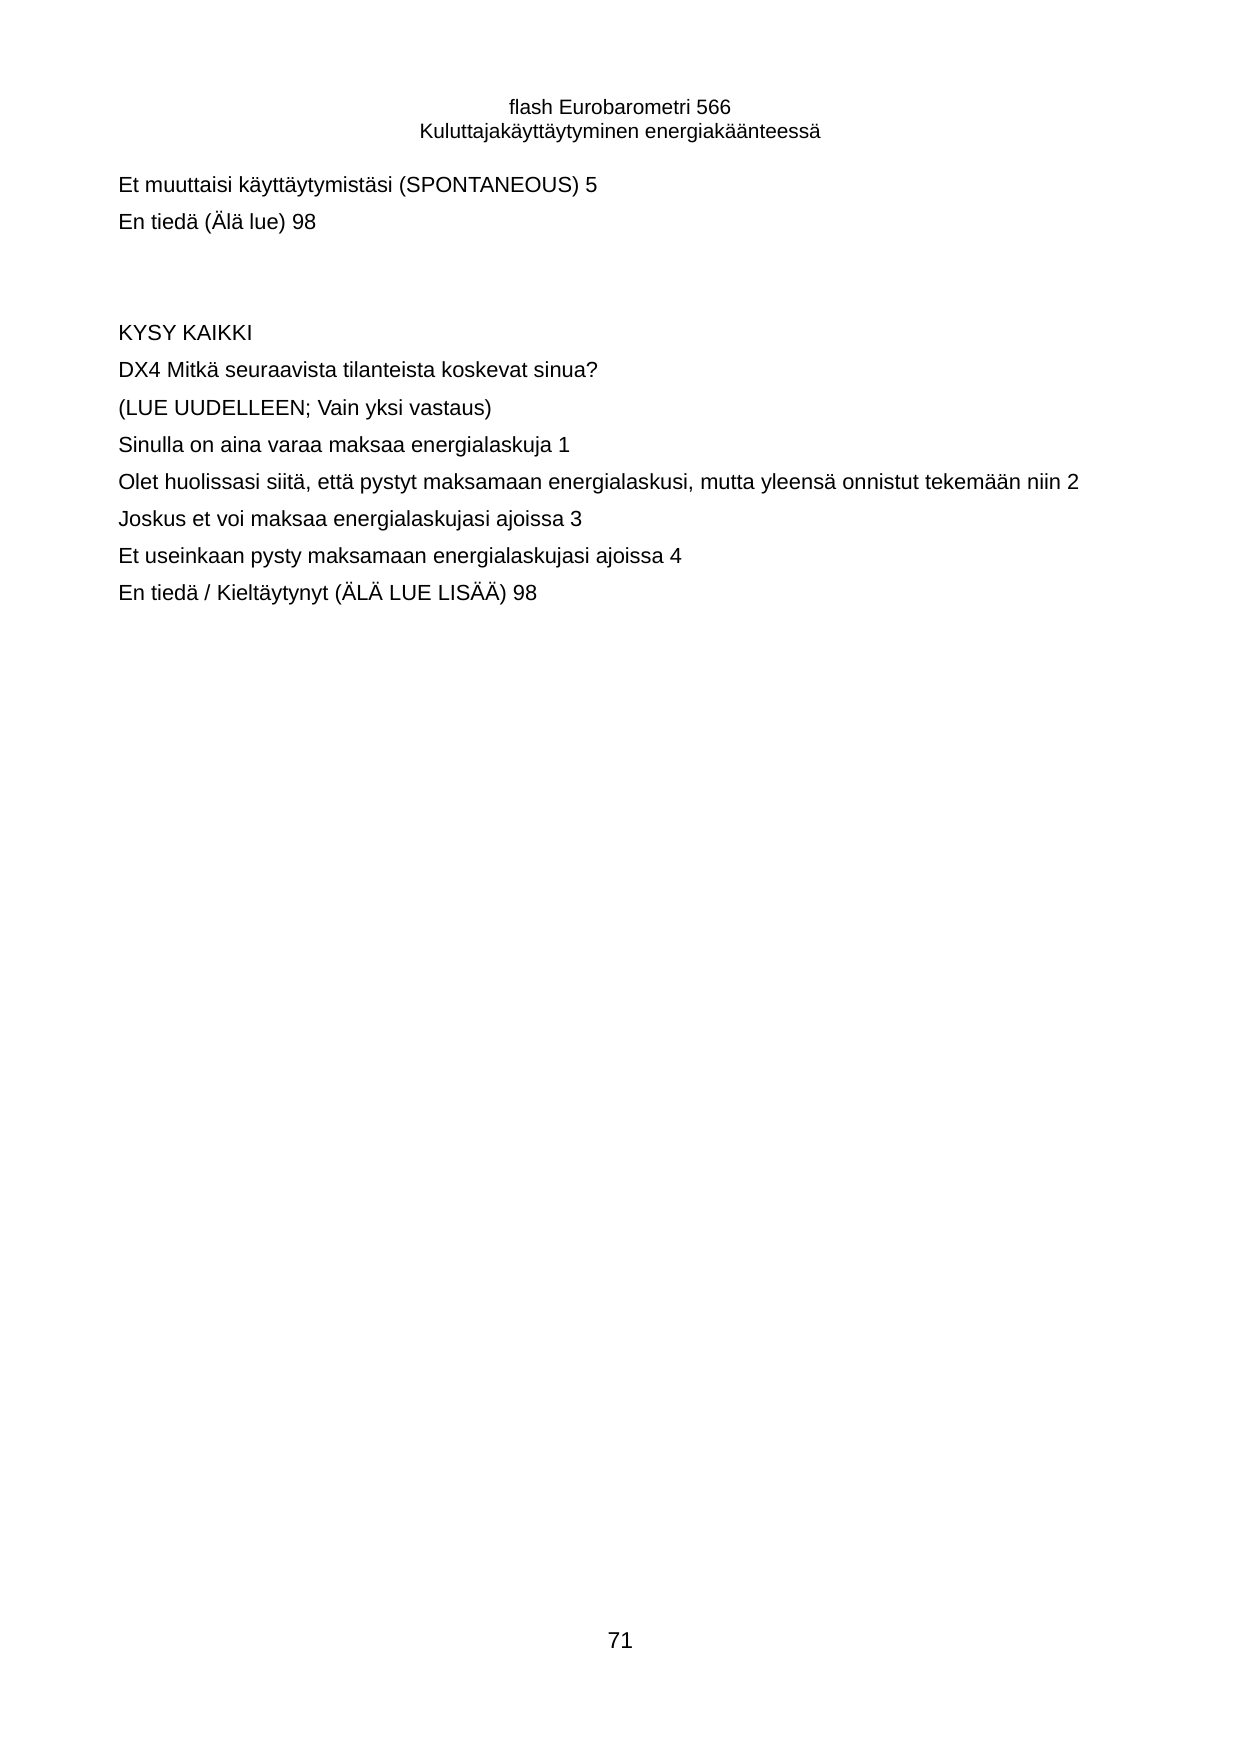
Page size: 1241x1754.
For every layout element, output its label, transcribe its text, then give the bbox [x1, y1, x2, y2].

text Sinulla on aina varaa maksaa energialaskuja 1 [118, 431, 1122, 457]
text En tiedä / Kieltäytynyt (ÄLÄ LUE LISÄÄ) 98 [118, 580, 1122, 605]
text (LUE UUDELLEEN; Vain yksi vastaus) [118, 394, 1122, 419]
text Joskus et voi maksaa energialaskujasi ajoissa 3 [118, 506, 1122, 531]
text En tiedä (Älä lue) 98 [118, 209, 1122, 234]
text DX4 Mitkä seuraavista tilanteista koskevat sinua? [118, 357, 1122, 382]
text Et muuttaisi käyttäytymistäsi (SPONTANEOUS) 5 [118, 172, 1122, 197]
text Et useinkaan pysty maksamaan energialaskujasi ajoissa 4 [118, 543, 1122, 568]
text KYSY KAIKKI [118, 320, 1122, 345]
text Olet huolissasi siitä, että pystyt maksamaan energialaskusi, mutta yleensä onnistut tekemään niin 2 [118, 468, 1122, 494]
